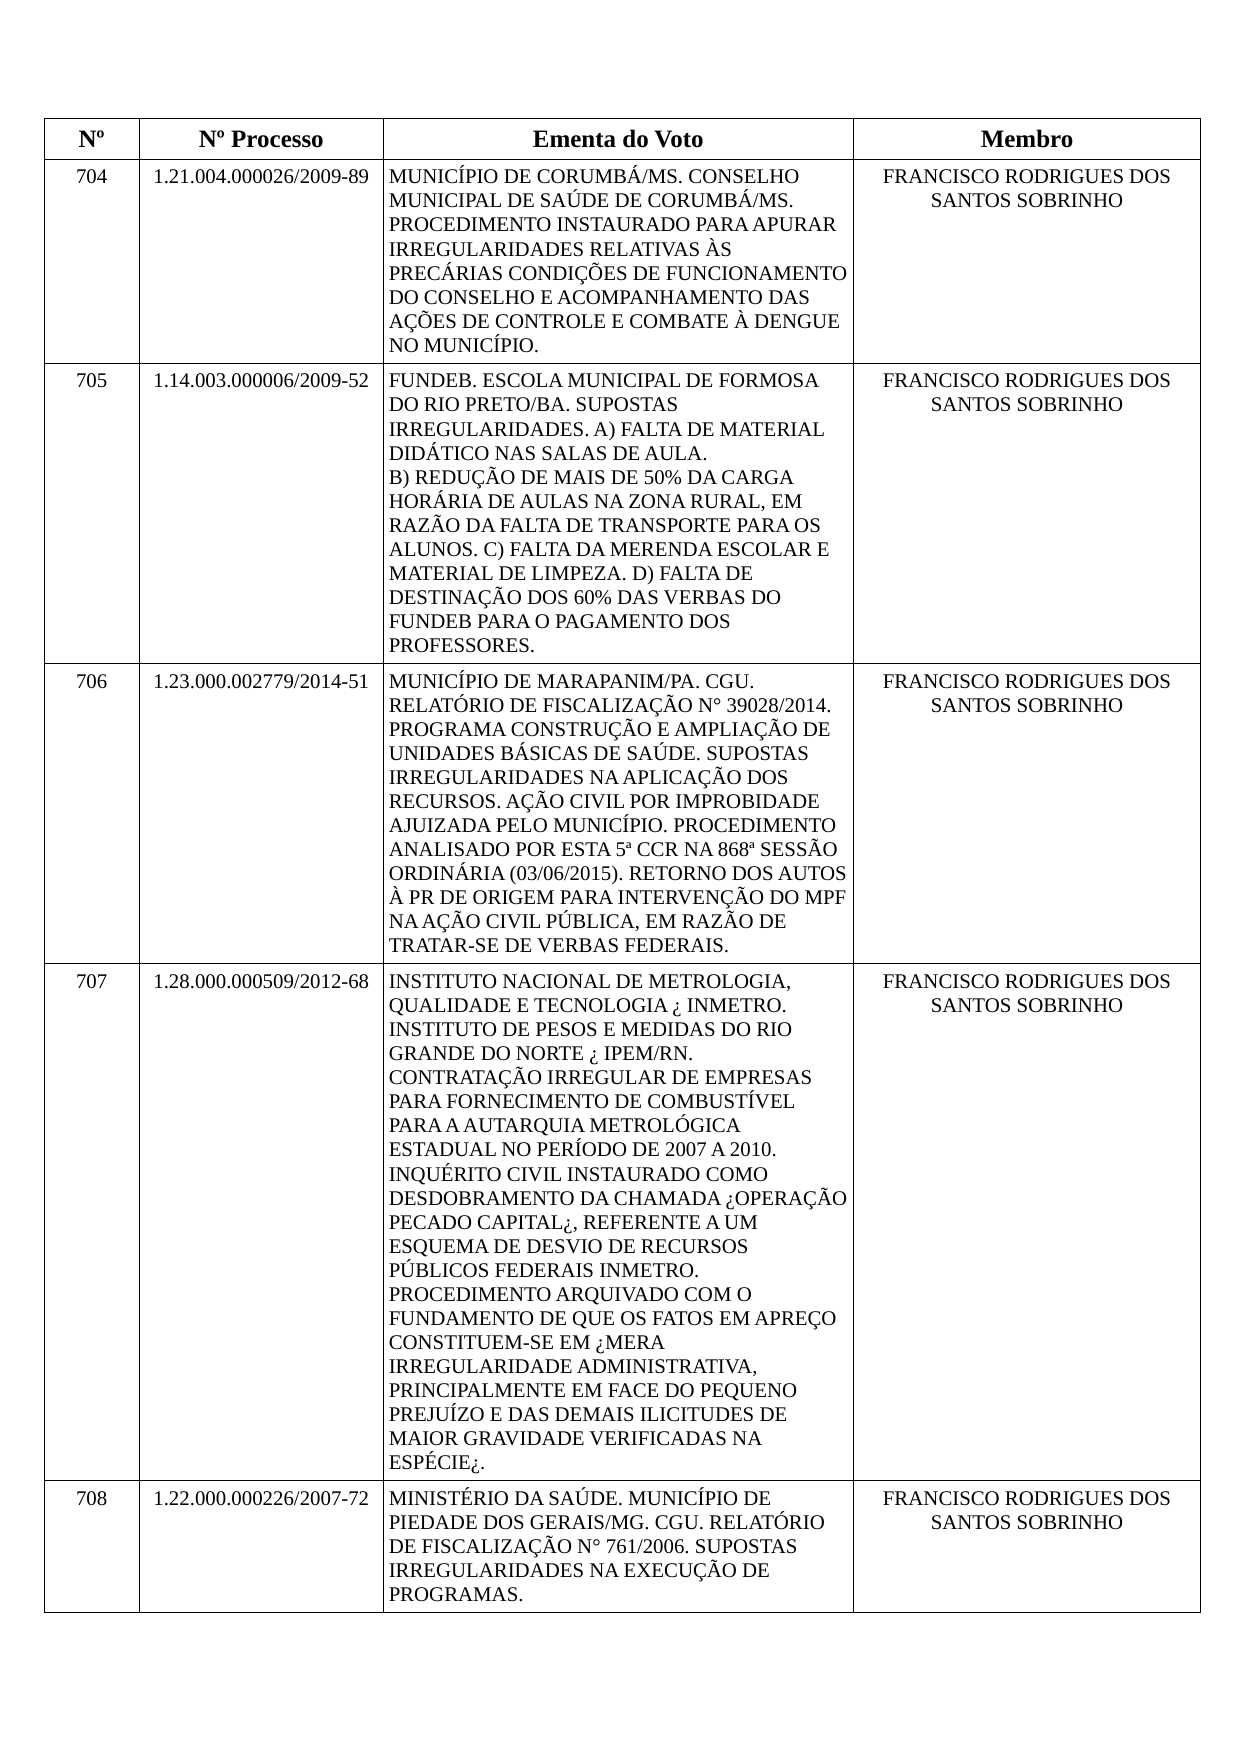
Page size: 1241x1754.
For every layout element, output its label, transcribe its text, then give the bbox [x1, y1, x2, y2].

table_cell FRANCISCO RODRIGUES DOS SANTOS SOBRINHO [854, 1481, 1200, 1612]
table_cell 704 [45, 160, 139, 362]
table_cell MINISTÉRIO DA SAÚDE. MUNICÍPIO DE PIEDADE DOS GERAIS/MG. CGU. RELATÓRIO DE FISCALIZAÇÃO N° 761/2006. SUPOSTAS IRREGULARIDADES NA EXECUÇÃO DE PROGRAMAS. [384, 1481, 853, 1612]
table_cell 1.22.000.000226/2007-72 [140, 1481, 383, 1612]
table_cell 706 [45, 664, 139, 963]
table_cell 708 [45, 1481, 139, 1612]
table_cell 705 [45, 364, 139, 663]
table_header Membro [854, 119, 1200, 158]
table_header Nº Processo [140, 119, 383, 158]
table_cell 1.23.000.002779/2014-51 [140, 664, 383, 963]
table_cell 707 [45, 964, 139, 1480]
table_header Ementa do Voto [384, 119, 853, 158]
table_cell 1.28.000.000509/2012-68 [140, 964, 383, 1480]
table_cell 1.14.003.000006/2009-52 [140, 364, 383, 663]
table_cell MUNICÍPIO DE MARAPANIM/PA. CGU. RELATÓRIO DE FISCALIZAÇÃO N° 39028/2014. PROGRAMA CONSTRUÇÃO E AMPLIAÇÃO DE UNIDADES BÁSICAS DE SAÚDE. SUPOSTAS IRREGULARIDADES NA APLICAÇÃO DOS RECURSOS. AÇÃO CIVIL POR IMPROBIDADE AJUIZADA PELO MUNICÍPIO. PROCEDIMENTO ANALISADO POR ESTA 5ª CCR NA 868ª SESSÃO ORDINÁRIA (03/06/2015). RETORNO DOS AUTOS À PR DE ORIGEM PARA INTERVENÇÃO DO MPF NA AÇÃO CIVIL PÚBLICA, EM RAZÃO DE TRATAR-SE DE VERBAS FEDERAIS. [384, 664, 853, 963]
table_cell FRANCISCO RODRIGUES DOS SANTOS SOBRINHO [854, 364, 1200, 663]
table_cell MUNICÍPIO DE CORUMBÁ/MS. CONSELHO MUNICIPAL DE SAÚDE DE CORUMBÁ/MS. PROCEDIMENTO INSTAURADO PARA APURAR IRREGULARIDADES RELATIVAS ÀS PRECÁRIAS CONDIÇÕES DE FUNCIONAMENTO DO CONSELHO E ACOMPANHAMENTO DAS AÇÕES DE CONTROLE E COMBATE À DENGUE NO MUNICÍPIO. [384, 160, 853, 362]
table_cell FRANCISCO RODRIGUES DOS SANTOS SOBRINHO [854, 964, 1200, 1480]
table_cell INSTITUTO NACIONAL DE METROLOGIA, QUALIDADE E TECNOLOGIA ¿ INMETRO. INSTITUTO DE PESOS E MEDIDAS DO RIO GRANDE DO NORTE ¿ IPEM/RN. CONTRATAÇÃO IRREGULAR DE EMPRESAS PARA FORNECIMENTO DE COMBUSTÍVEL PARA A AUTARQUIA METROLÓGICA ESTADUAL NO PERÍODO DE 2007 A 2010. INQUÉRITO CIVIL INSTAURADO COMO DESDOBRAMENTO DA CHAMADA ¿OPERAÇÃO PECADO CAPITAL¿, REFERENTE A UM ESQUEMA DE DESVIO DE RECURSOS PÚBLICOS FEDERAIS INMETRO. PROCEDIMENTO ARQUIVADO COM O FUNDAMENTO DE QUE OS FATOS EM APREÇO CONSTITUEM-SE EM ¿MERA IRREGULARIDADE ADMINISTRATIVA, PRINCIPALMENTE EM FACE DO PEQUENO PREJUÍZO E DAS DEMAIS ILICITUDES DE MAIOR GRAVIDADE VERIFICADAS NA ESPÉCIE¿. [384, 964, 853, 1480]
table_cell FUNDEB. ESCOLA MUNICIPAL DE FORMOSA DO RIO PRETO/BA. SUPOSTAS IRREGULARIDADES. A) FALTA DE MATERIAL DIDÁTICO NAS SALAS DE AULA. B) REDUÇÃO DE MAIS DE 50% DA CARGA HORÁRIA DE AULAS NA ZONA RURAL, EM RAZÃO DA FALTA DE TRANSPORTE PARA OS ALUNOS. C) FALTA DA MERENDA ESCOLAR E MATERIAL DE LIMPEZA. D) FALTA DE DESTINAÇÃO DOS 60% DAS VERBAS DO FUNDEB PARA O PAGAMENTO DOS PROFESSORES. [384, 364, 853, 663]
table_cell 1.21.004.000026/2009-89 [140, 160, 383, 362]
table_header Nº [45, 119, 139, 158]
table_cell FRANCISCO RODRIGUES DOS SANTOS SOBRINHO [854, 664, 1200, 963]
table_cell FRANCISCO RODRIGUES DOS SANTOS SOBRINHO [854, 160, 1200, 362]
